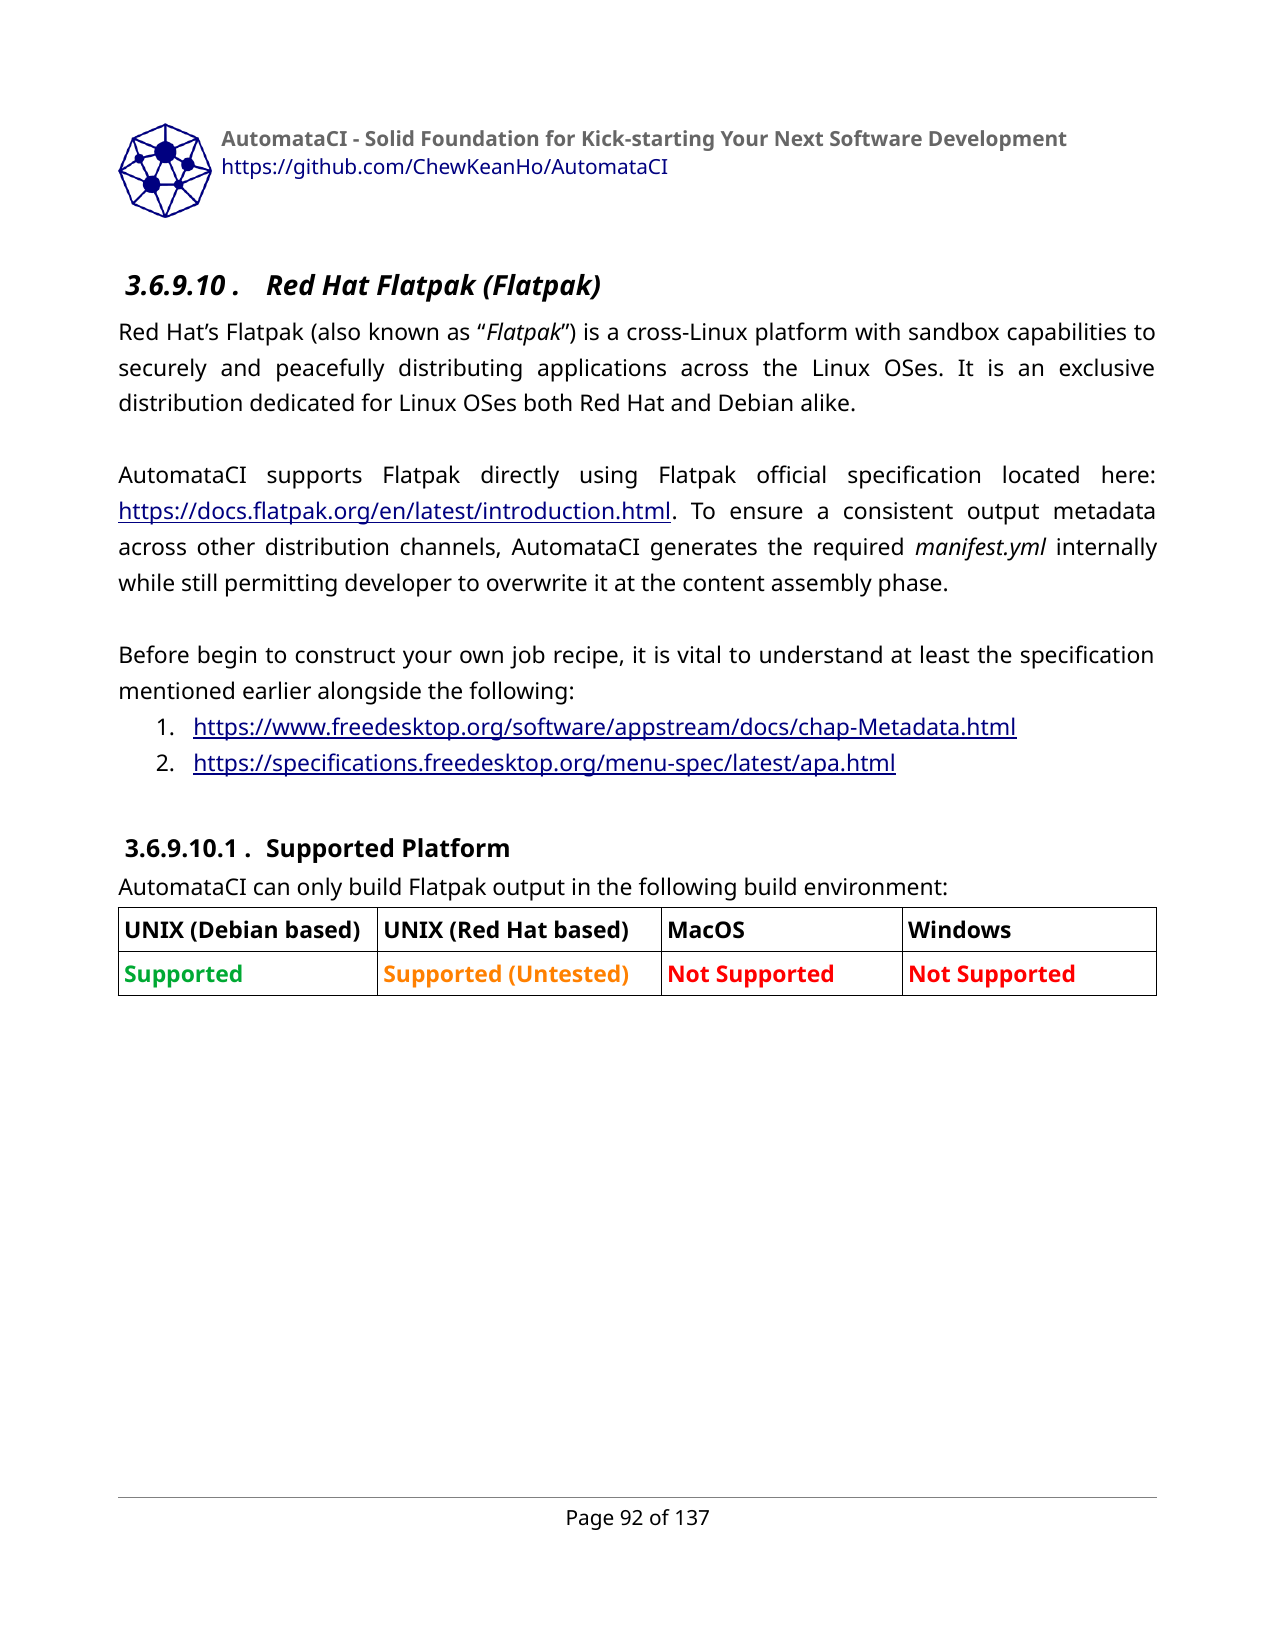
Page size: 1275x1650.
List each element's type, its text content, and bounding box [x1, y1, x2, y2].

list https://www.freedesktop.org/software/appstream/docs/chap-Metadata.html [156, 711, 1157, 742]
subtitle Red Hat Flatpak (Flatpak) [118, 265, 1157, 303]
table_header UNIX (Red Hat based) [378, 908, 661, 951]
table_cell Not Supported [903, 952, 1156, 994]
table_cell Not Supported [662, 952, 902, 994]
table_header UNIX (Debian based) [119, 908, 377, 951]
text AutomataCI supports Flatpak directly using Flatpak official specification located here: https://docs.flatpak.org/en/latest/introduction.html. To ensure a consistent output metadata across other distribution channels, AutomataCI generates the required manifest.yml internally while still permitting developer to overwrite it at the content assembly phase. [118, 459, 1157, 598]
text AutomataCI can only build Flatpak output in the following build environment: [118, 871, 1157, 902]
text Before begin to construct your own job recipe, it is vital to understand at least the specification mentioned earlier alongside the following: [118, 639, 1157, 706]
table_header MacOS [662, 908, 902, 951]
list https://specifications.freedesktop.org/menu-spec/latest/apa.html [156, 747, 1157, 778]
table_cell Supported (Untested) [378, 952, 661, 994]
picture [118, 123, 212, 218]
table_cell Supported [119, 952, 377, 994]
text Red Hat’s Flatpak (also known as “Flatpak”) is a cross-Linux platform with sandbox capabilities to securely and peacefully distributing applications across the Linux OSes. It is an exclusive distribution dedicated for Linux OSes both Red Hat and Debian alike. [118, 316, 1157, 419]
table_header Windows [903, 908, 1156, 951]
subtitle Supported Platform [118, 831, 1157, 865]
